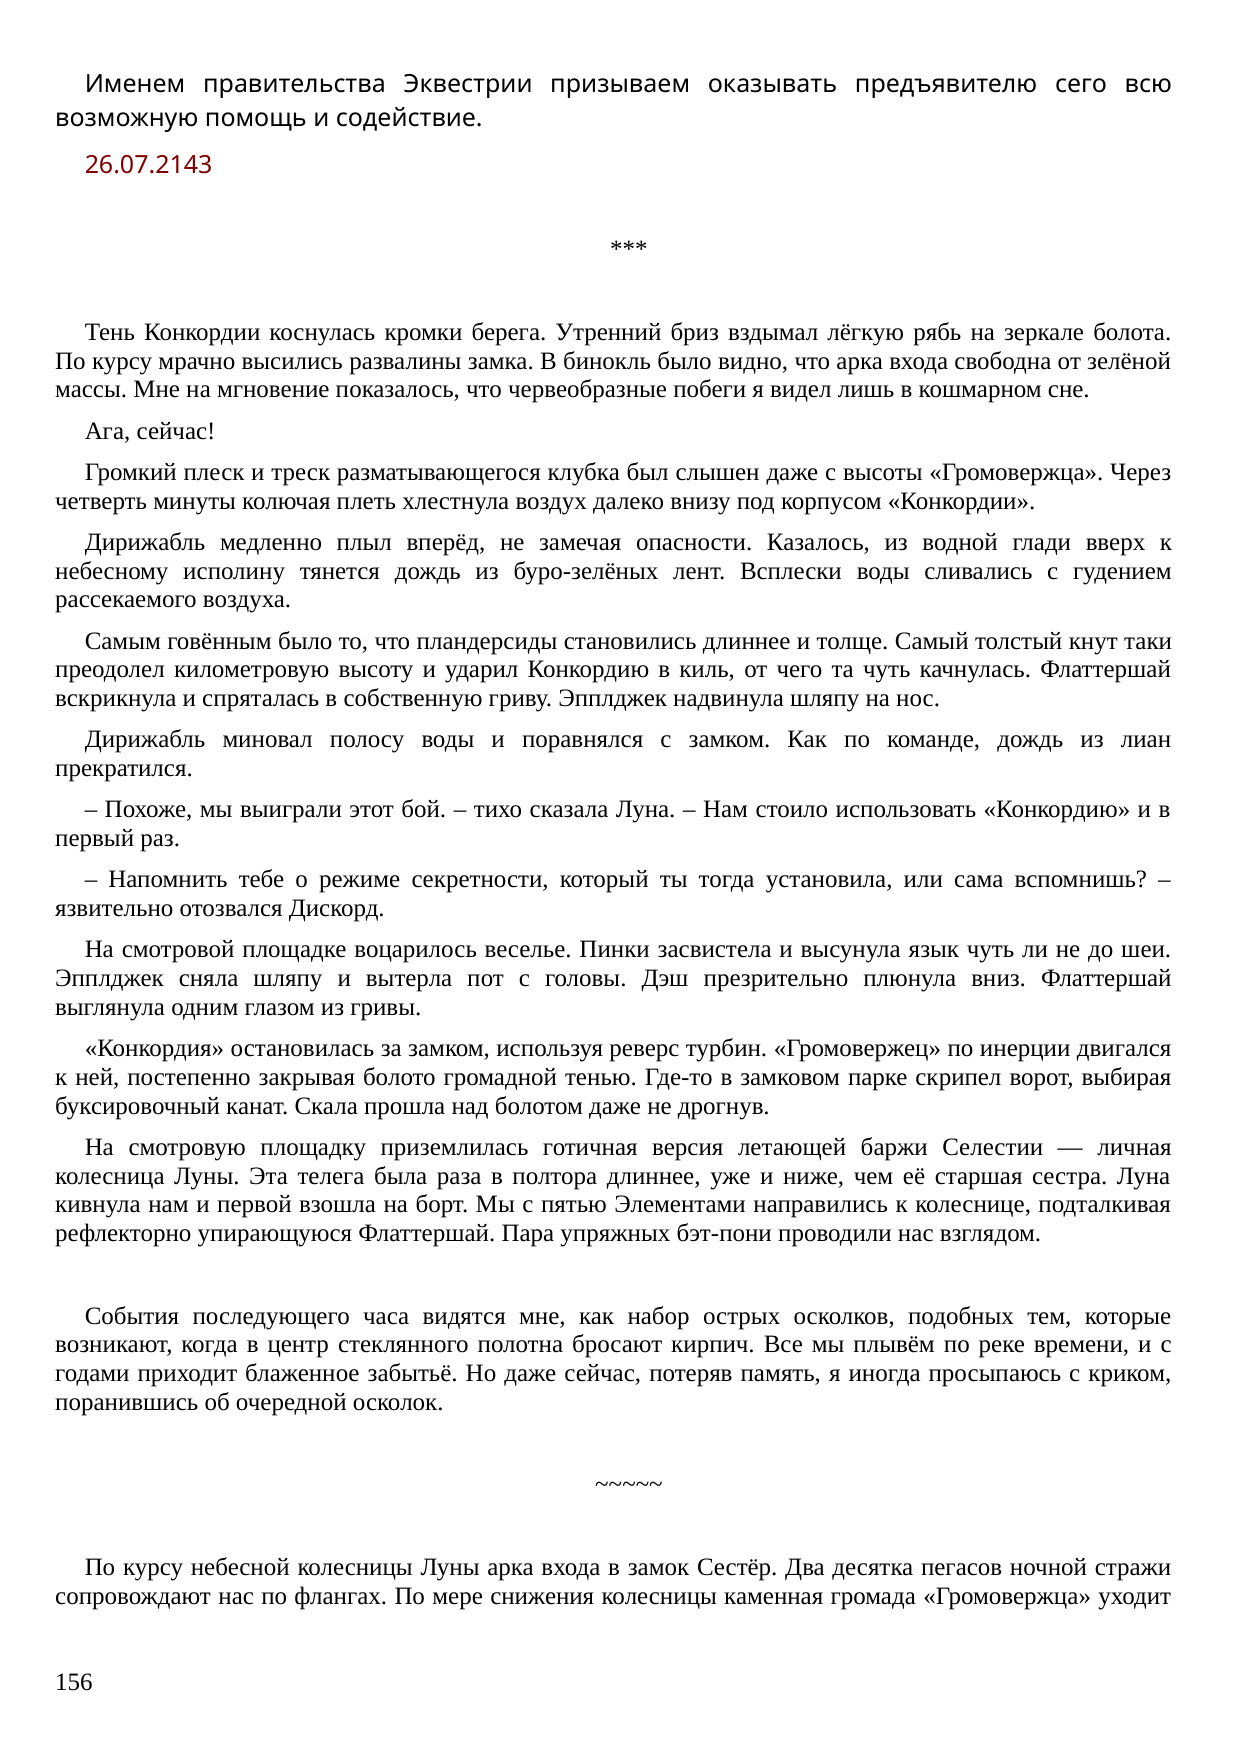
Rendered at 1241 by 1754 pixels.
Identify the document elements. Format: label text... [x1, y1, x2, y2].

text – Напомнить тебе о режиме секретности, который ты тогда установила, или сама вспомнишь? – язвительно отозвался Дискорд. [55, 864, 1173, 922]
text Самым говённым было то, что пландерсиды становились длиннее и толще. Самый толстый кнут таки преодолел километровую высоту и ударил Конкордию в киль, от чего та чуть качнулась. Флаттершай вскрикнула и спряталась в собственную гриву. Эпплджек надвинула шляпу на нос. [55, 626, 1173, 712]
text Дирижабль миновал полосу воды и поравнялся с замком. Как по команде, дождь из лиан прекратился. [55, 724, 1173, 782]
text Дирижабль медленно плыл вперёд, не замечая опасности. Казалось, из водной глади вверх к небесному исполину тянется дождь из буро-зелёных лент. Всплески воды сливались с гудением рассекаемого воздуха. [55, 527, 1173, 613]
text События последующего часа видятся мне, как набор острых осколков, подобных тем, которые возникают, когда в центр стеклянного полотна бросают кирпич. Все мы плывём по реке времени, и с годами приходит блаженное забытьё. Но даже сейчас, потеряв память, я иногда просыпаюсь с криком, поранившись об очередной осколок. [55, 1301, 1173, 1416]
text 26.07.2143 [55, 147, 1173, 181]
text На смотровую площадку приземлилась готичная версия летающей баржи Селестии — личная колесница Луны. Эта телега была раза в полтора длиннее, уже и ниже, чем её старшая сестра. Луна кивнула нам и первой взошла на борт. Мы с пятью Элементами направились к колеснице, подталкивая рефлекторно упирающуюся Флаттершай. Пара упряжных бэт-пони проводили нас взглядом. [55, 1132, 1173, 1247]
text – Похоже, мы выиграли этот бой. – тихо сказала Луна. – Нам стоило использовать «Конкордию» и в первый раз. [55, 794, 1173, 852]
text Громкий плеск и треск разматывающегося клубка был слышен даже с высоты «Громовержца». Через четверть минуты колючая плеть хлестнула воздух далеко внизу под корпусом «Конкордии». [55, 457, 1173, 514]
text По курсу небесной колесницы Луны арка входа в замок Сестёр. Два десятка пегасов ночной стражи сопровождают нас по флангах. По мере снижения колесницы каменная громада «Громовержца» уходит [55, 1552, 1173, 1609]
text Тень Конкордии коснулась кромки берега. Утренний бриз вздымал лёгкую рябь на зеркале болота. По курсу мрачно высились развалины замка. В бинокль было видно, что арка входа свободна от зелёной массы. Мне на мгновение показалось, что червеобразные побеги я видел лишь в кошмарном сне. [55, 317, 1173, 403]
text На смотровой площадке воцарилось веселье. Пинки засвистела и высунула язык чуть ли не до шеи. Эпплджек сняла шляпу и вытерла пот с головы. Дэш презрительно плюнула вниз. Флаттершай выглянула одним глазом из гривы. [55, 934, 1173, 1021]
text ~~~~~ [55, 1469, 1173, 1498]
text Ага, сейчас! [55, 416, 1173, 444]
text *** [55, 234, 1173, 263]
text «Конкордия» остановилась за замком, используя реверс турбин. «Громовержец» по инерции двигался к ней, постепенно закрывая болото громадной тенью. Где-то в замковом парке скрипел ворот, выбирая буксировочный канат. Скала прошла над болотом даже не дрогнув. [55, 1033, 1173, 1119]
text Именем правительства Эквестрии призываем оказывать предъявителю сего всю возможную помощь и содействие. [55, 66, 1173, 134]
